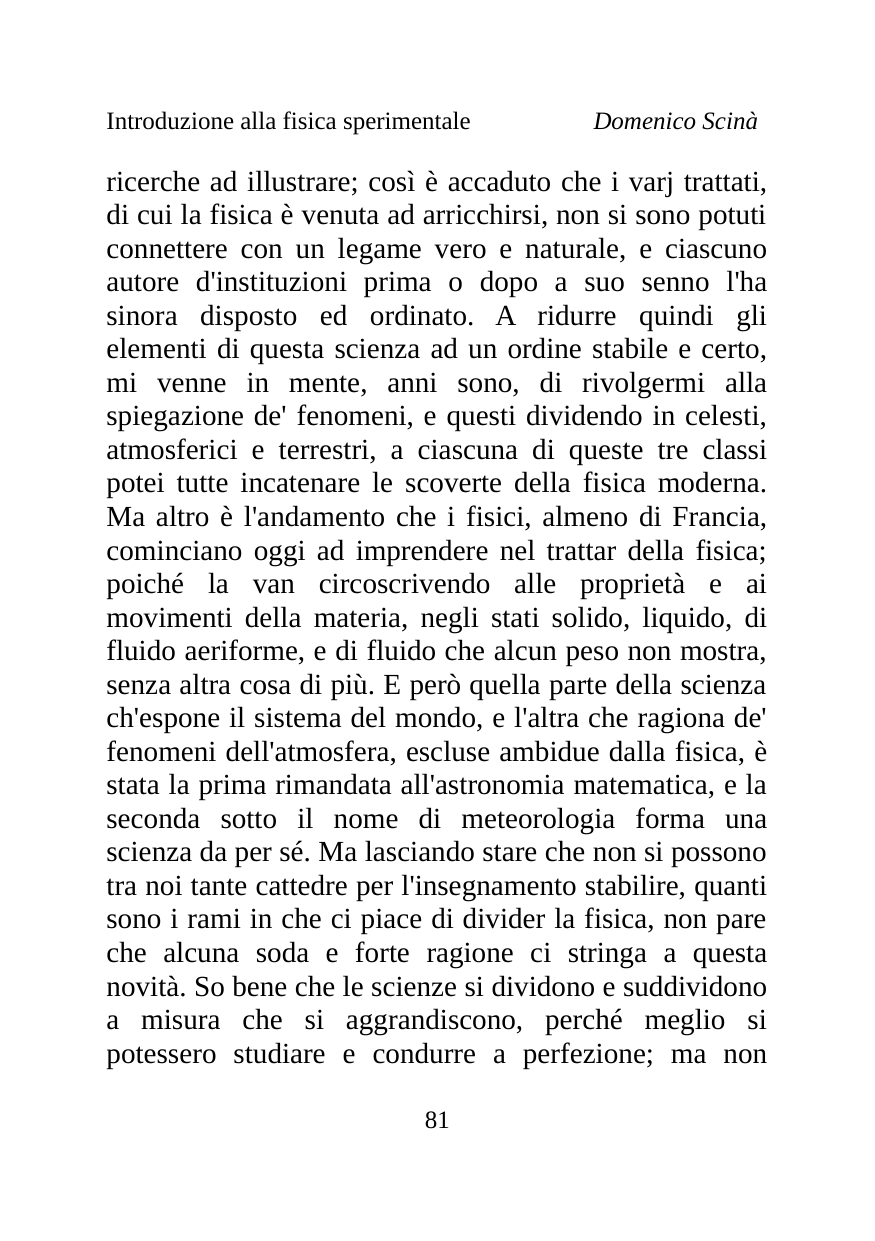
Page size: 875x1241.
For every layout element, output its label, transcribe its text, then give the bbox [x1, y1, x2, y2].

text ricerche ad illustrare; così è accaduto che i varj trattati, di cui la fisica è venuta ad arricchirsi, non si sono potuti connettere con un legame vero e naturale, e ciascuno autore d'instituzioni prima o dopo a suo senno l'ha sinora disposto ed ordinato. A ridurre quindi gli elementi di questa scienza ad un ordine stabile e certo, mi venne in mente, anni sono, di rivolgermi alla spiegazione de' fenomeni, e questi dividendo in celesti, atmosferici e terrestri, a ciascuna di queste tre classi potei tutte incatenare le scoverte della fisica moderna. Ma altro è l'andamento che i fisici, almeno di Francia, cominciano oggi ad imprendere nel trattar della fisica; poiché la van circoscrivendo alle proprietà e ai movimenti della materia, negli stati solido, liquido, di fluido aeriforme, e di fluido che alcun peso non mostra, senza altra cosa di più. E però quella parte della scienza ch'espone il sistema del mondo, e l'altra che ragiona de' fenomeni dell'atmosfera, escluse ambidue dalla fisica, è stata la prima rimandata all'astronomia matematica, e la seconda sotto il nome di meteorologia forma una scienza da per sé. Ma lasciando stare che non si possono tra noi tante cattedre per l'insegnamento stabilire, quanti sono i rami in che ci piace di divider la fisica, non pare che alcuna soda e forte ragione ci stringa a questa novità. So bene che le scienze si dividono e suddividono a misura che si aggrandiscono, perché meglio si potessero studiare e condurre a perfezione; ma non [106, 164, 768, 1069]
